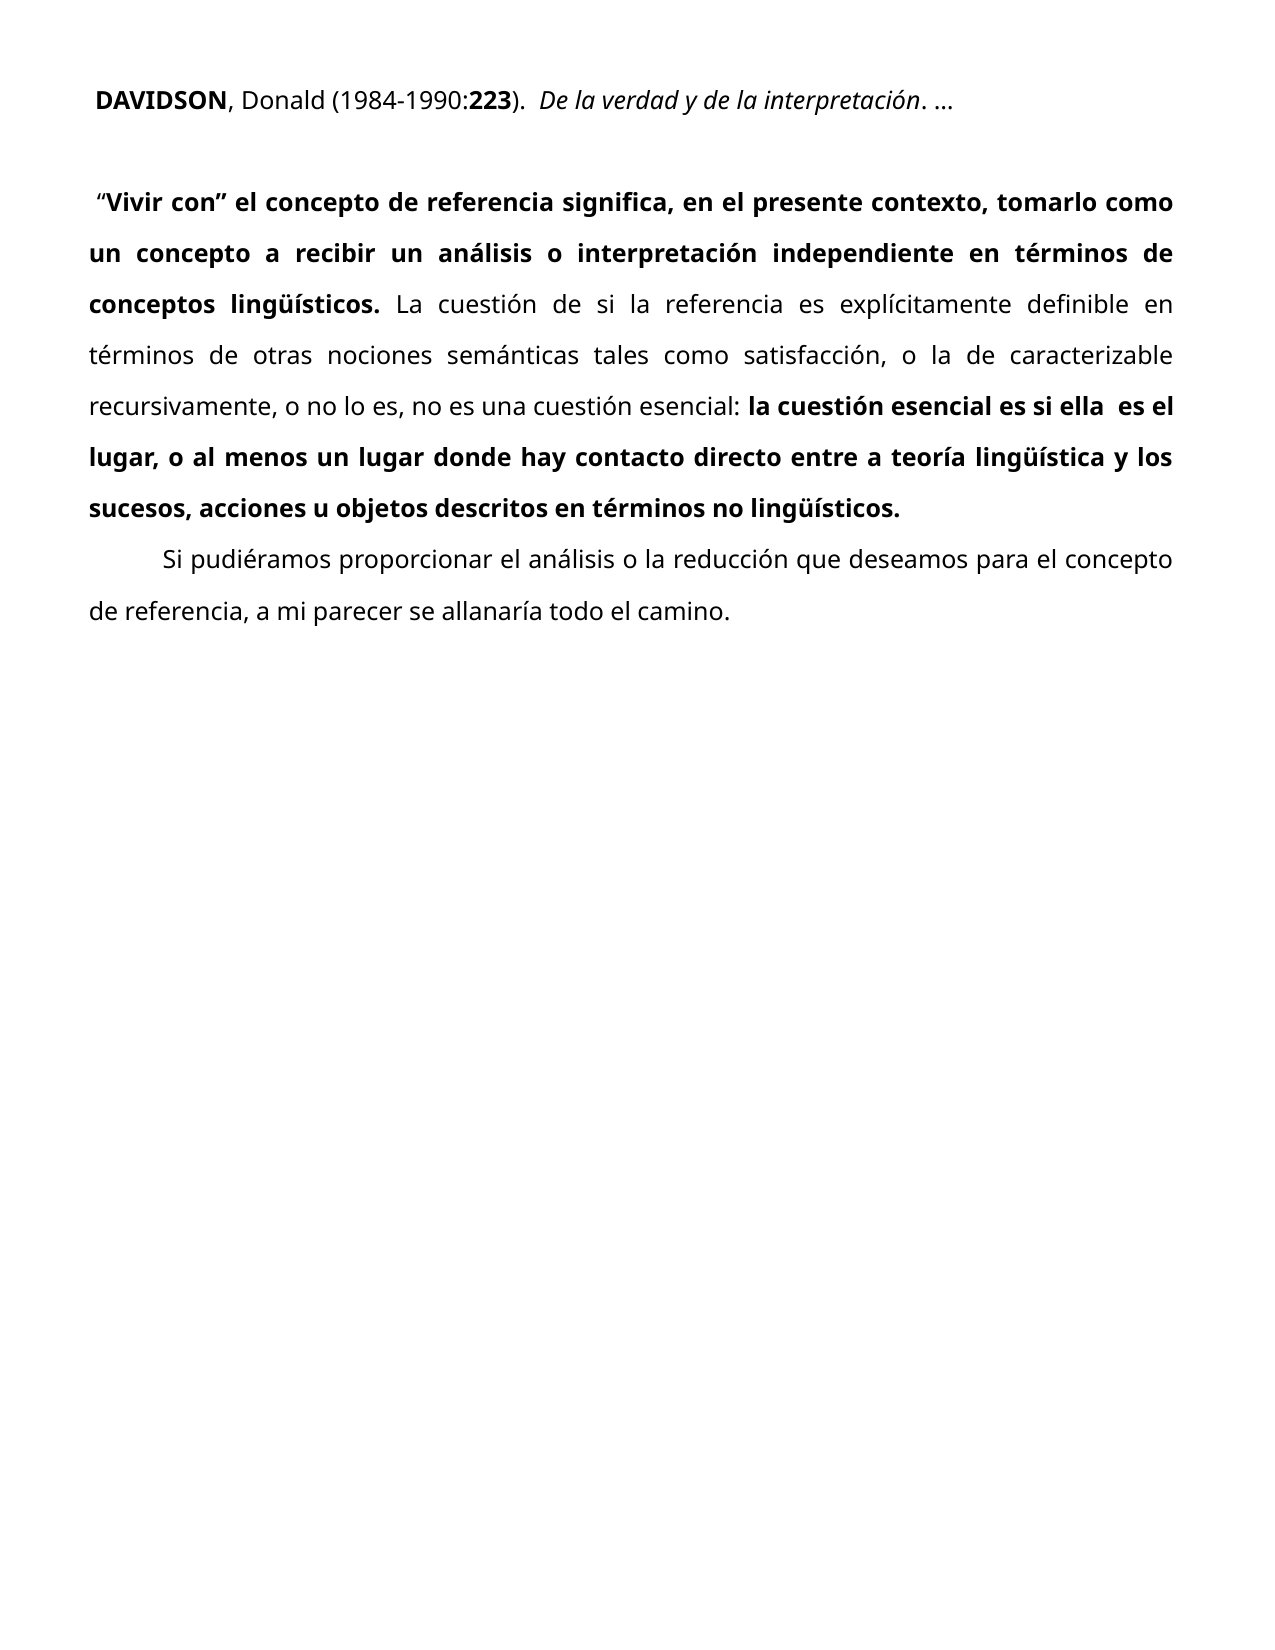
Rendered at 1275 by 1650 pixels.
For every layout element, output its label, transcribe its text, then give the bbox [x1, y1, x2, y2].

text Si pudiéramos proporcionar el análisis o la reducción que deseamos para el concepto de referencia, a mi parecer se allanaría todo el camino. [88, 542, 1174, 627]
text DAVIDSON, Donald (1984-1990:223). De la verdad y de la interpretación. … [88, 83, 1174, 117]
text “Vivir con” el concepto de referencia significa, en el presente contexto, tomarlo como un concepto a recibir un análisis o interpretación independiente en términos de conceptos lingüísticos. La cuestión de si la referencia es explícitamente definible en términos de otras nociones semánticas tales como satisfacción, o la de caracterizable recursivamente, o no lo es, no es una cuestión esencial: la cuestión esencial es si ella es el lugar, o al menos un lugar donde hay contacto directo entre a teoría lingüística y los sucesos, acciones u objetos descritos en términos no lingüísticos. [88, 185, 1174, 525]
